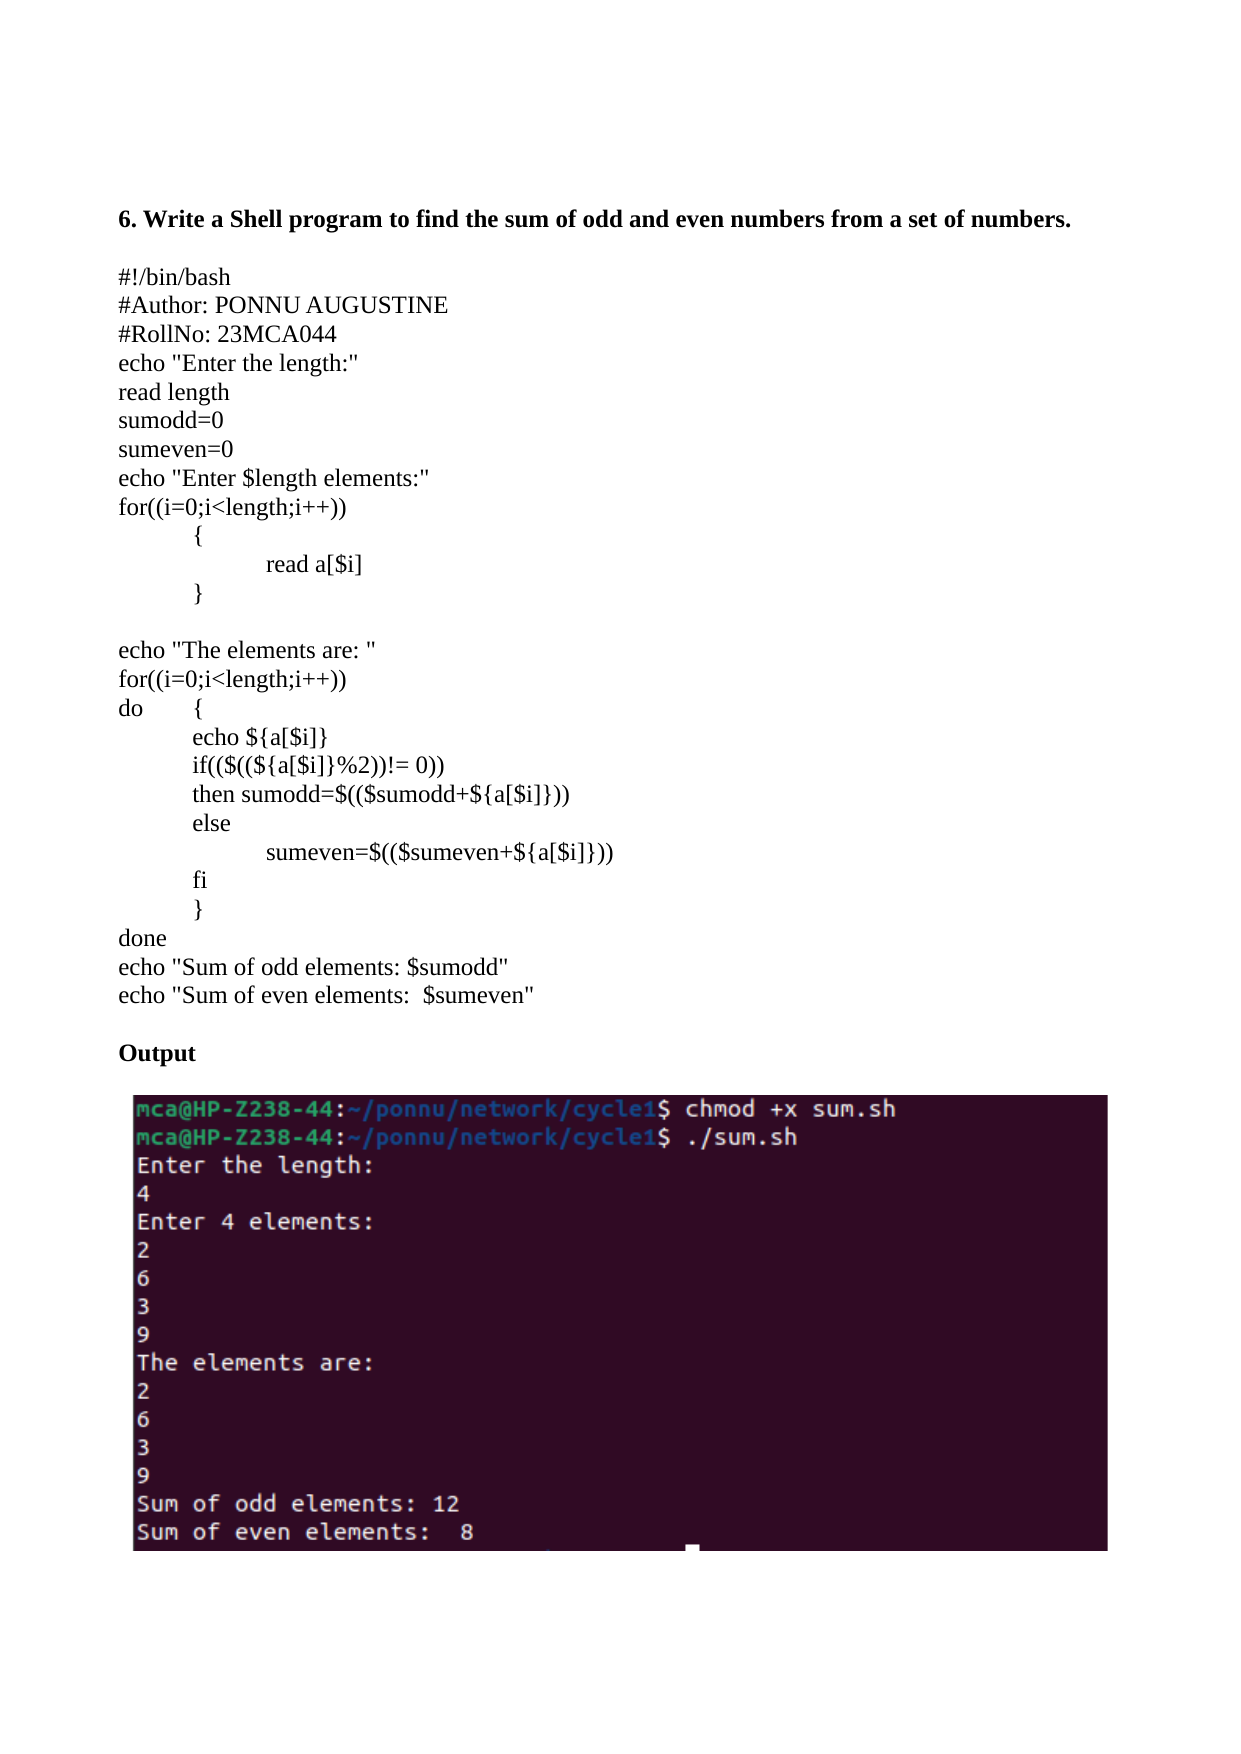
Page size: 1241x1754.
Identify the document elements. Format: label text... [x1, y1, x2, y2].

text echo "Sum of odd elements: $sumodd" [118, 952, 1122, 981]
text echo "The elements are: " [118, 636, 1122, 664]
text echo "Enter the length:" [118, 348, 1122, 377]
text sumeven=$(($sumeven+${a[$i]})) [118, 837, 1122, 866]
text #!/bin/bash [118, 262, 1122, 291]
text #Author: PONNU AUGUSTINE [118, 291, 1122, 319]
text sumeven=0 [118, 434, 1122, 463]
text do { [118, 693, 1122, 722]
text echo ${a[$i]} [118, 722, 1122, 751]
text sumodd=0 [118, 406, 1122, 434]
text Output [118, 1038, 1122, 1067]
text fi [118, 866, 1122, 894]
text then sumodd=$(($sumodd+${a[$i]})) [118, 779, 1122, 808]
picture [132, 1095, 1108, 1551]
text else [118, 808, 1122, 837]
text read a[$i] [118, 549, 1122, 578]
text for((i=0;i<length;i++)) [118, 664, 1122, 693]
text for((i=0;i<length;i++)) [118, 492, 1122, 521]
text echo "Enter $length elements:" [118, 463, 1122, 492]
text } [118, 578, 1122, 607]
text 6. Write a Shell program to find the sum of odd and even numbers from a set of numbers. [118, 204, 1122, 233]
text if(($((${a[$i]}%2))!= 0)) [118, 751, 1122, 779]
text { [118, 521, 1122, 549]
text echo "Sum of even elements: $sumeven" [118, 981, 1122, 1009]
text done [118, 923, 1122, 952]
text read length [118, 377, 1122, 406]
text } [118, 894, 1122, 923]
text #RollNo: 23MCA044 [118, 319, 1122, 348]
